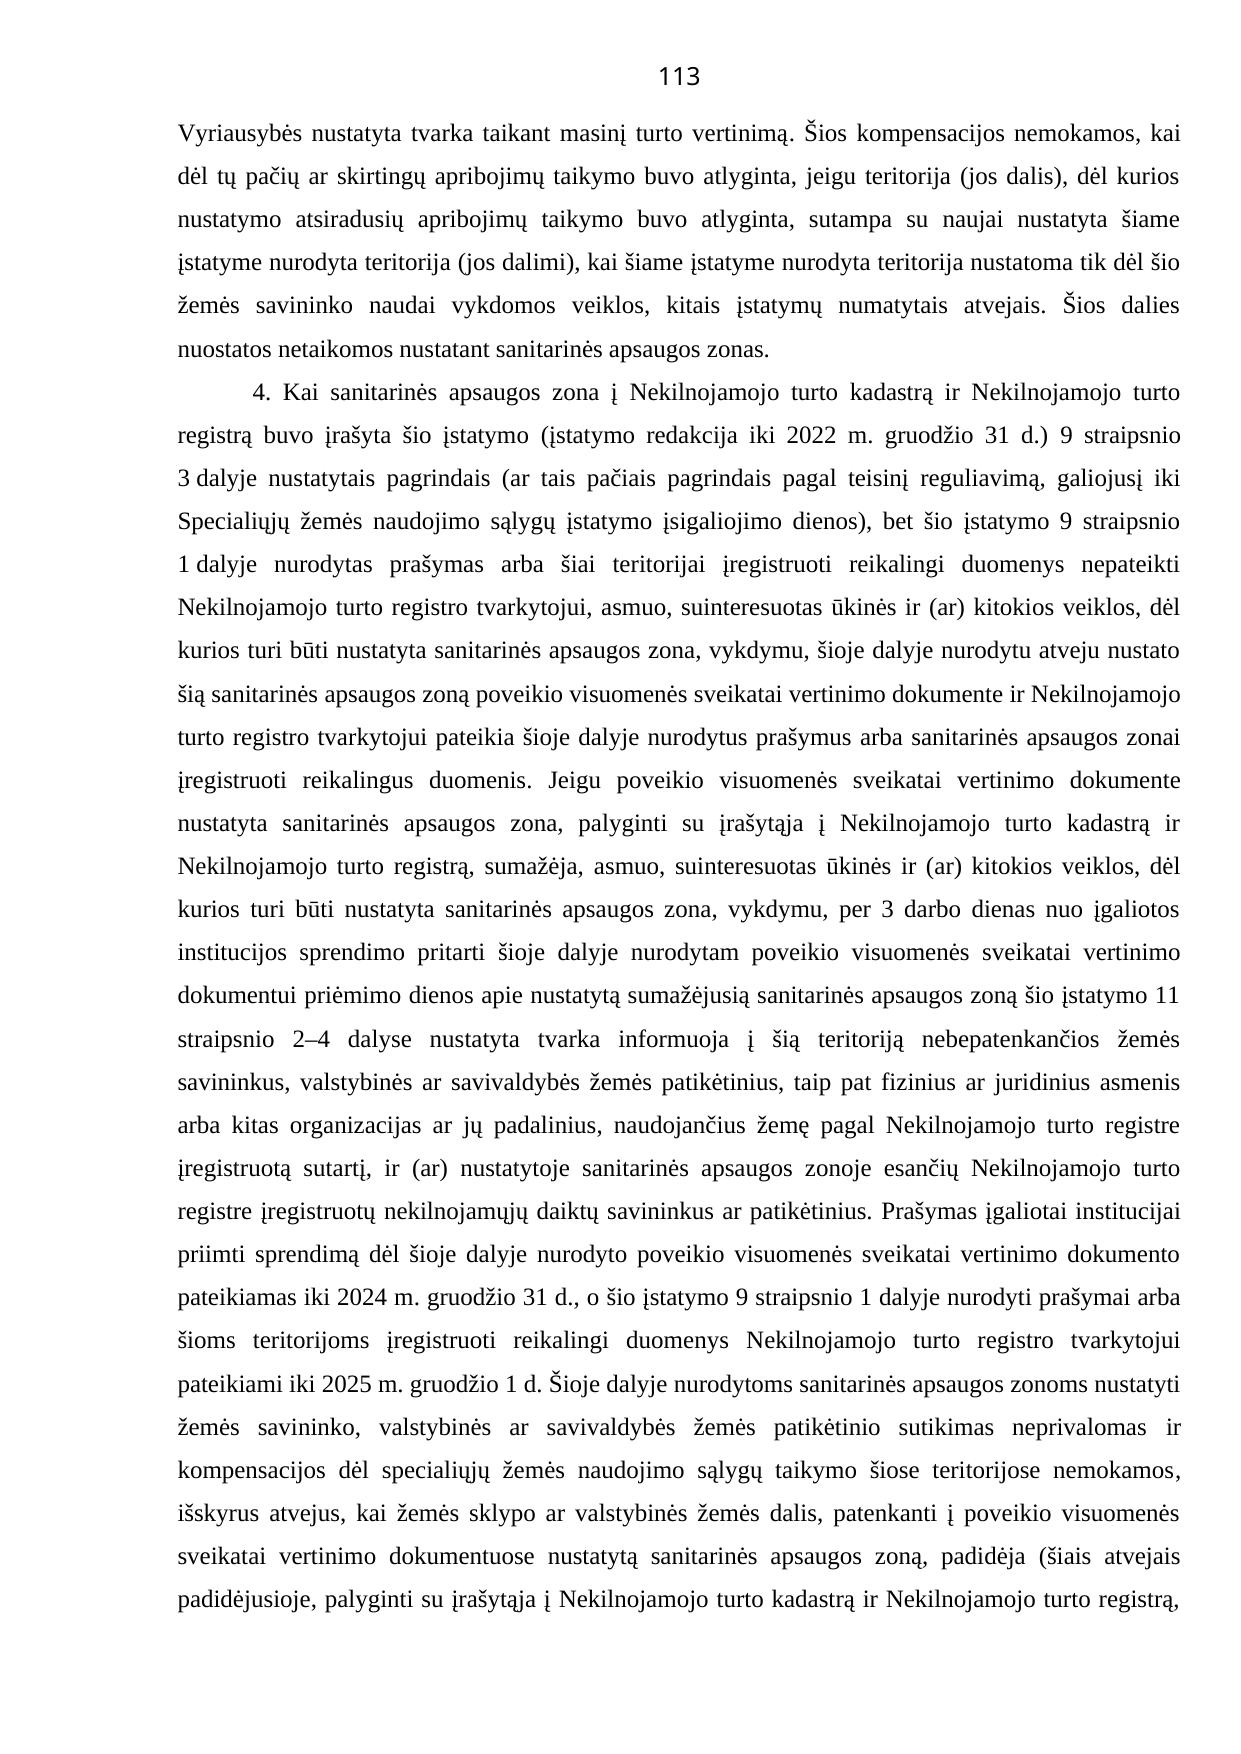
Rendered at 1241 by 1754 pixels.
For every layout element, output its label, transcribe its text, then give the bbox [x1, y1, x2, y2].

text Vyriausybės nustatyta tvarka taikant masinį turto vertinimą. Šios kompensacijos nemokamos, kai dėl tų pačių ar skirtingų apribojimų taikymo buvo atlyginta, jeigu teritorija (jos dalis), dėl kurios nustatymo atsiradusių apribojimų taikymo buvo atlyginta, sutampa su naujai nustatyta šiame įstatyme nurodyta teritorija (jos dalimi), kai šiame įstatyme nurodyta teritorija nustatoma tik dėl šio žemės savininko naudai vykdomos veiklos, kitais įstatymų numatytais atvejais. Šios dalies nuostatos netaikomos nustatant sanitarinės apsaugos zonas. [177, 118, 1181, 362]
text 4. Kai sanitarinės apsaugos zona į Nekilnojamojo turto kadastrą ir Nekilnojamojo turto registrą buvo įrašyta šio įstatymo (įstatymo redakcija iki 2022 m. gruodžio 31 d.) 9 straipsnio 3 dalyje nustatytais pagrindais (ar tais pačiais pagrindais pagal teisinį reguliavimą, galiojusį iki Specialiųjų žemės naudojimo sąlygų įstatymo įsigaliojimo dienos), bet šio įstatymo 9 straipsnio 1 dalyje nurodytas prašymas arba šiai teritorijai įregistruoti reikalingi duomenys nepateikti Nekilnojamojo turto registro tvarkytojui, asmuo, suinteresuotas ūkinės ir (ar) kitokios veiklos, dėl kurios turi būti nustatyta sanitarinės apsaugos zona, vykdymu, šioje dalyje nurodytu atveju nustato šią sanitarinės apsaugos zoną poveikio visuomenės sveikatai vertinimo dokumente ir Nekilnojamojo turto registro tvarkytojui pateikia šioje dalyje nurodytus prašymus arba sanitarinės apsaugos zonai įregistruoti reikalingus duomenis. Jeigu poveikio visuomenės sveikatai vertinimo dokumente nustatyta sanitarinės apsaugos zona, palyginti su įrašytąja į Nekilnojamojo turto kadastrą ir Nekilnojamojo turto registrą, sumažėja, asmuo, suinteresuotas ūkinės ir (ar) kitokios veiklos, dėl kurios turi būti nustatyta sanitarinės apsaugos zona, vykdymu, per 3 darbo dienas nuo įgaliotos institucijos sprendimo pritarti šioje dalyje nurodytam poveikio visuomenės sveikatai vertinimo dokumentui priėmimo dienos apie nustatytą sumažėjusią sanitarinės apsaugos zoną šio įstatymo 11 straipsnio 2–4 dalyse nustatyta tvarka informuoja į šią teritoriją nebepatenkančios žemės savininkus, valstybinės ar savivaldybės žemės patikėtinius, taip pat fizinius ar juridinius asmenis arba kitas organizacijas ar jų padalinius, naudojančius žemę pagal Nekilnojamojo turto registre įregistruotą sutartį, ir (ar) nustatytoje sanitarinės apsaugos zonoje esančių Nekilnojamojo turto registre įregistruotų nekilnojamųjų daiktų savininkus ar patikėtinius. Prašymas įgaliotai institucijai priimti sprendimą dėl šioje dalyje nurodyto poveikio visuomenės sveikatai vertinimo dokumento pateikiamas iki 2024 m. gruodžio 31 d., o šio įstatymo 9 straipsnio 1 dalyje nurodyti prašymai arba šioms teritorijoms įregistruoti reikalingi duomenys Nekilnojamojo turto registro tvarkytojui pateikiami iki 2025 m. gruodžio 1 d. Šioje dalyje nurodytoms sanitarinės apsaugos zonoms nustatyti žemės savininko, valstybinės ar savivaldybės žemės patikėtinio sutikimas neprivalomas ir kompensacijos dėl specialiųjų žemės naudojimo sąlygų taikymo šiose teritorijose nemokamos, išskyrus atvejus, kai žemės sklypo ar valstybinės žemės dalis, patenkanti į poveikio visuomenės sveikatai vertinimo dokumentuose nustatytą sanitarinės apsaugos zoną, padidėja (šiais atvejais padidėjusioje, palyginti su įrašytąja į Nekilnojamojo turto kadastrą ir Nekilnojamojo turto registrą, [177, 377, 1181, 1613]
